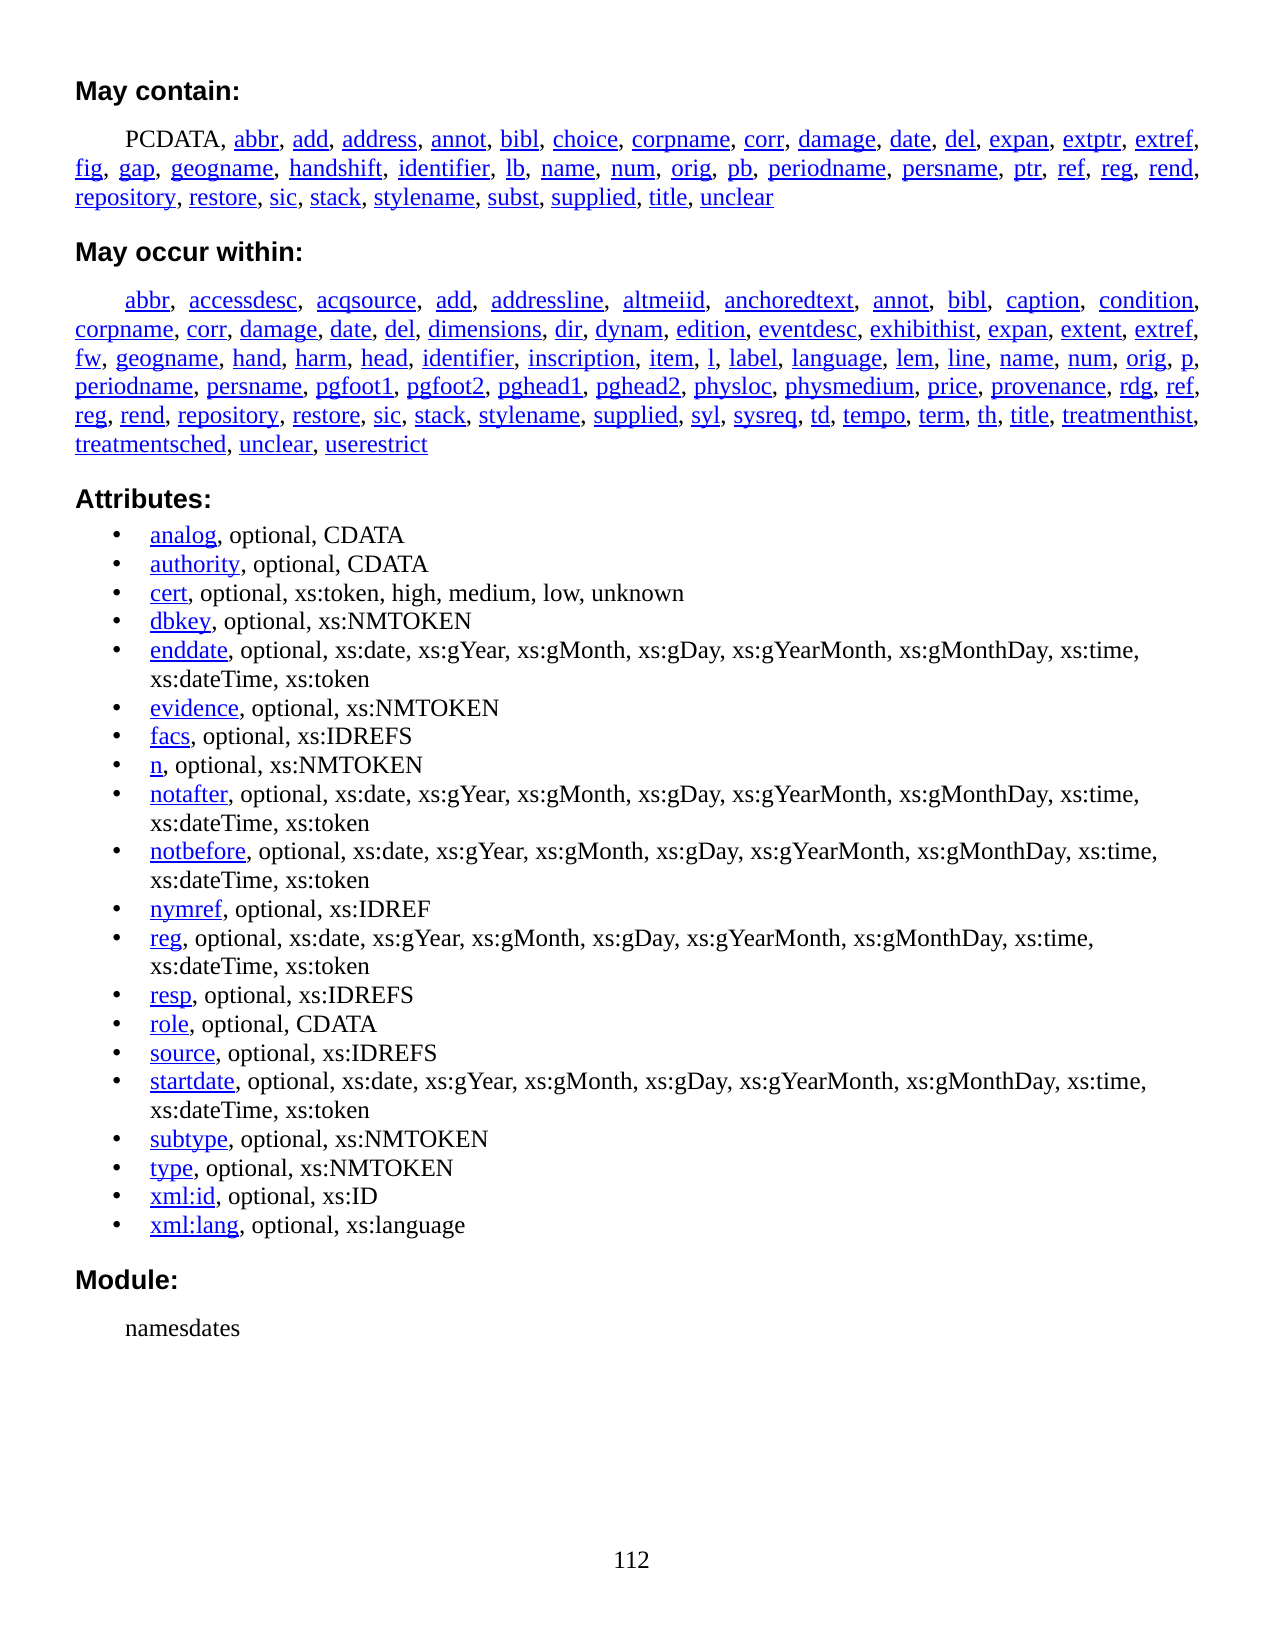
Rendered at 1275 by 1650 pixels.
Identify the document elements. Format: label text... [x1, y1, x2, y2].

list xml:lang, optional, xs:language [112, 1210, 1200, 1239]
list reg, optional, xs:date, xs:gYear, xs:gMonth, xs:gDay, xs:gYearMonth, xs:gMonthDay, xs:time, xs:dateTime, xs:token [112, 923, 1200, 980]
list role, optional, CDATA [112, 1009, 1200, 1038]
list analog, optional, CDATA [112, 520, 1200, 549]
list enddate, optional, xs:date, xs:gYear, xs:gMonth, xs:gDay, xs:gYearMonth, xs:gMonthDay, xs:time, xs:dateTime, xs:token [112, 635, 1200, 693]
list notafter, optional, xs:date, xs:gYear, xs:gMonth, xs:gDay, xs:gYearMonth, xs:gMonthDay, xs:time, xs:dateTime, xs:token [112, 779, 1200, 836]
subtitle May contain: [75, 75, 1200, 106]
list evidence, optional, xs:NMTOKEN [112, 693, 1200, 721]
text PCDATA, abbr, add, address, annot, bibl, choice, corpname, corr, damage, date, del, expan, extptr, extref, fig, gap, geogname, handshift, identifier, lb, name, num, orig, pb, periodname, persname, ptr, ref, reg, rend, repository, restore, sic, stack, stylename, subst, supplied, title, unclear [75, 124, 1200, 211]
text namesdates [75, 1313, 1200, 1342]
list dbkey, optional, xs:NMTOKEN [112, 606, 1200, 635]
list xml:id, optional, xs:ID [112, 1181, 1200, 1210]
list cert, optional, xs:token, high, medium, low, unknown [112, 578, 1200, 606]
list nymref, optional, xs:IDREF [112, 894, 1200, 923]
list source, optional, xs:IDREFS [112, 1038, 1200, 1066]
list facs, optional, xs:IDREFS [112, 721, 1200, 750]
list type, optional, xs:NMTOKEN [112, 1153, 1200, 1181]
text abbr, accessdesc, acqsource, add, addressline, altmeiid, anchoredtext, annot, bibl, caption, condition, corpname, corr, damage, date, del, dimensions, dir, dynam, edition, eventdesc, exhibithist, expan, extent, extref, fw, geogname, hand, harm, head, identifier, inscription, item, l, label, language, lem, line, name, num, orig, p, periodname, persname, pgfoot1, pgfoot2, pghead1, pghead2, physloc, physmedium, price, provenance, rdg, ref, reg, rend, repository, restore, sic, stack, stylename, supplied, syl, sysreq, td, tempo, term, th, title, treatmenthist, treatmentsched, unclear, userestrict [75, 285, 1200, 458]
subtitle May occur within: [75, 236, 1200, 267]
list authority, optional, CDATA [112, 549, 1200, 578]
list notbefore, optional, xs:date, xs:gYear, xs:gMonth, xs:gDay, xs:gYearMonth, xs:gMonthDay, xs:time, xs:dateTime, xs:token [112, 836, 1200, 894]
subtitle Module: [75, 1264, 1200, 1295]
list startdate, optional, xs:date, xs:gYear, xs:gMonth, xs:gDay, xs:gYearMonth, xs:gMonthDay, xs:time, xs:dateTime, xs:token [112, 1066, 1200, 1124]
list resp, optional, xs:IDREFS [112, 980, 1200, 1009]
list n, optional, xs:NMTOKEN [112, 750, 1200, 779]
list subtype, optional, xs:NMTOKEN [112, 1124, 1200, 1153]
subtitle Attributes: [75, 483, 1200, 514]
